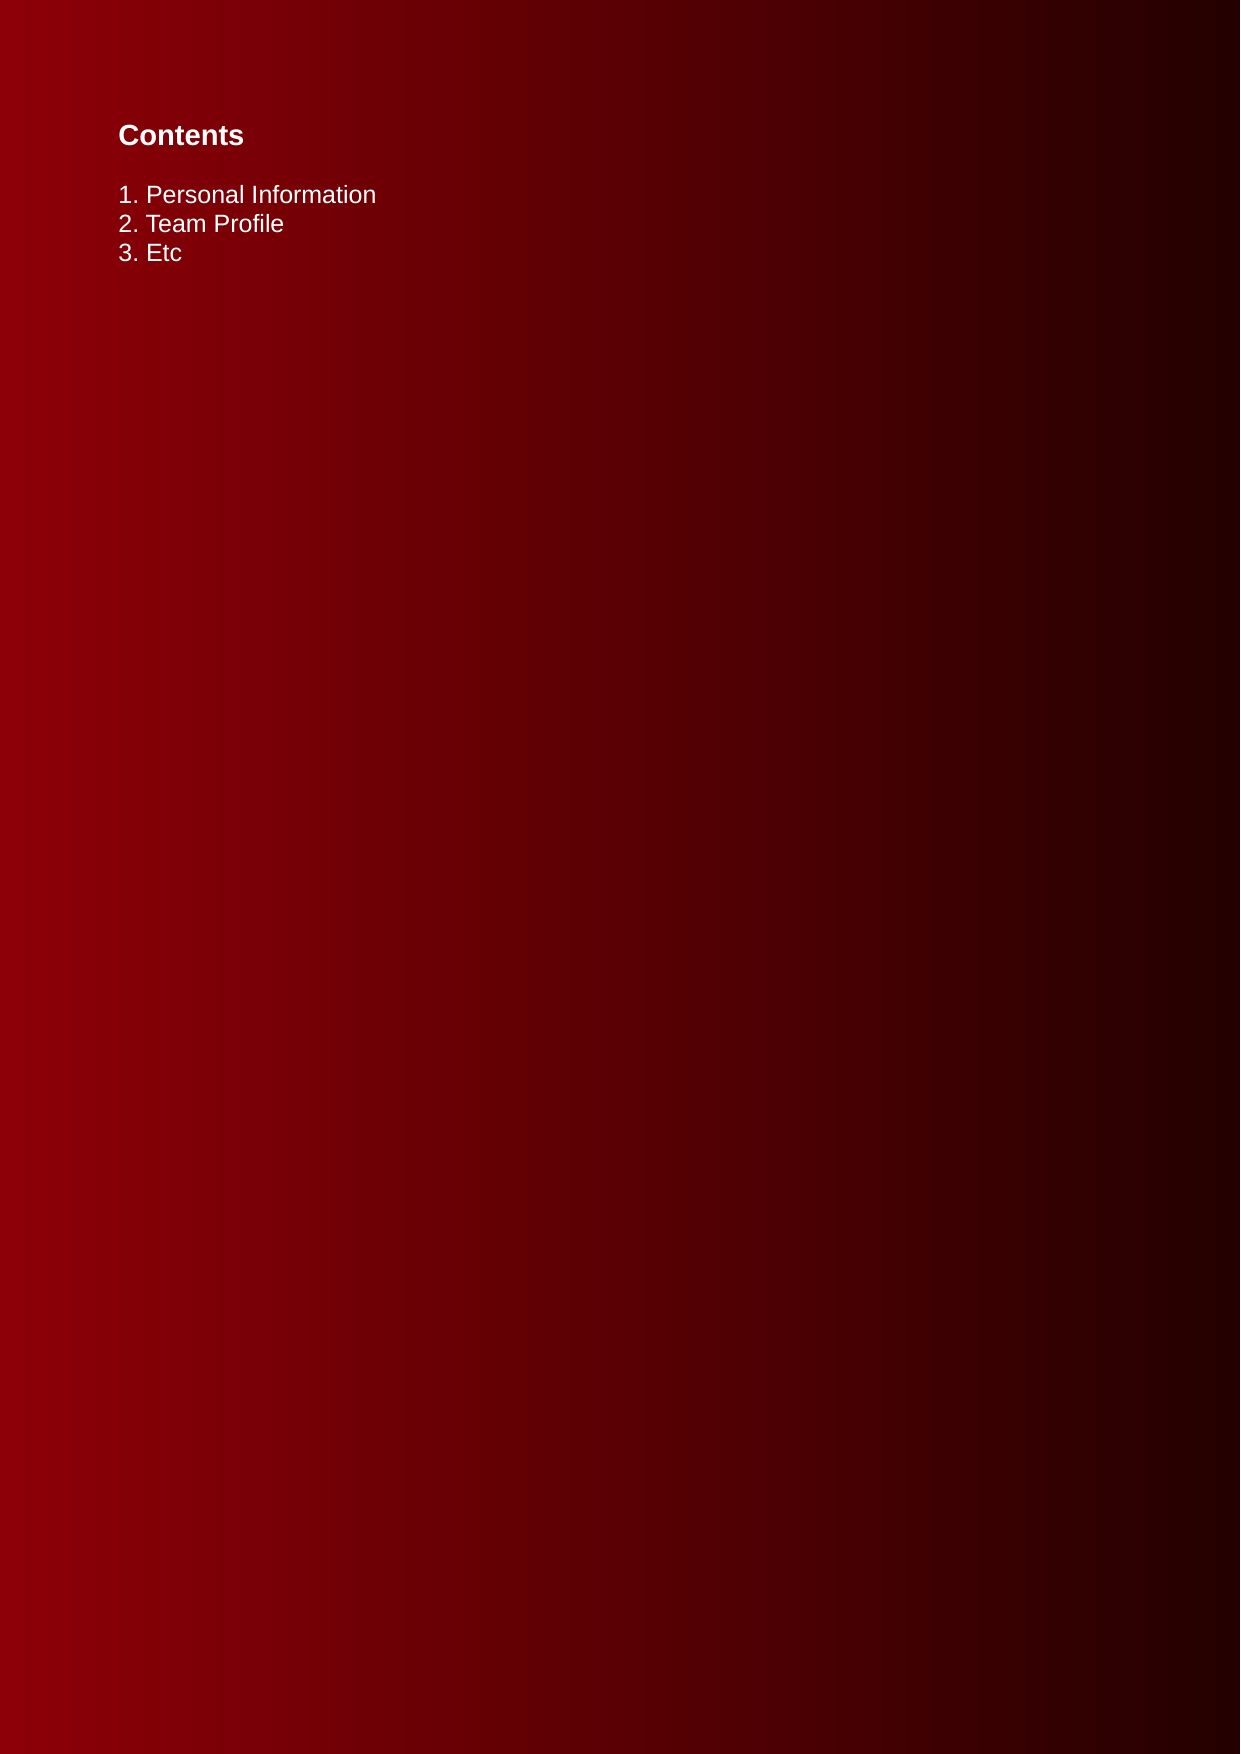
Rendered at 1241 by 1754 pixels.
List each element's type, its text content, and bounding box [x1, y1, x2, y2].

text 1. Personal Information [118, 180, 1122, 209]
text 2. Team Profile [118, 209, 1122, 238]
text 3. Etc [118, 238, 1122, 267]
text Contents [118, 118, 1122, 152]
